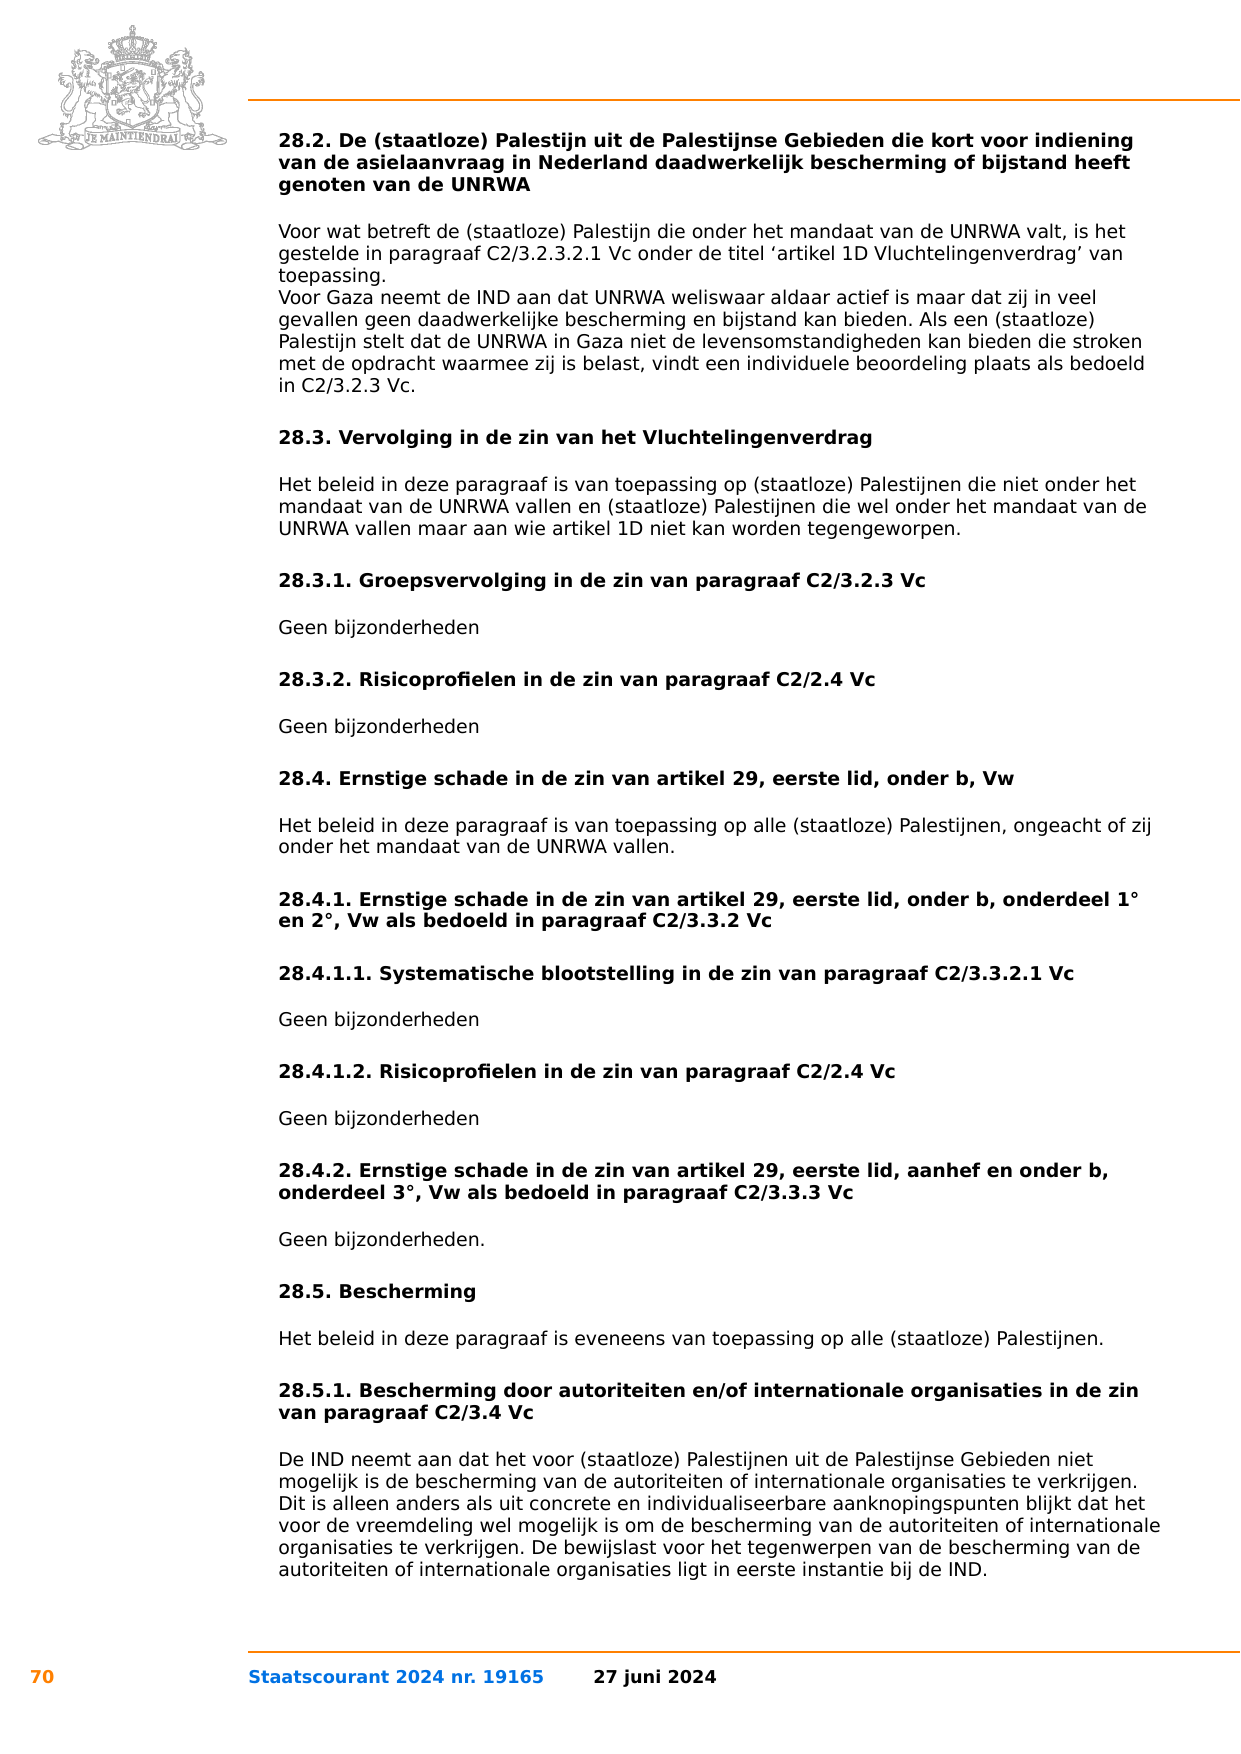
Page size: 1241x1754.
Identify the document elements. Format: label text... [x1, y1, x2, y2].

subtitle 28.4.1.2. Risicoprofielen in de zin van paragraaf C2/2.4 Vc [278, 1061, 1163, 1083]
subtitle 28.4.1. Ernstige schade in de zin van artikel 29, eerste lid, onder b, onderdeel 1° en 2°, Vw als bedoeld in paragraaf C2/3.3.2 Vc [278, 888, 1163, 932]
subtitle 28.4.2. Ernstige schade in de zin van artikel 29, eerste lid, aanhef en onder b, onderdeel 3°, Vw als bedoeld in paragraaf C2/3.3.3 Vc [278, 1160, 1163, 1204]
text Geen bijzonderheden [278, 1108, 1163, 1130]
text Geen bijzonderheden [278, 1009, 1163, 1031]
subtitle 28.5.1. Bescherming door autoriteiten en/of internationale organisaties in de zin van paragraaf C2/3.4 Vc [278, 1380, 1163, 1424]
subtitle 28.5. Bescherming [278, 1281, 1163, 1303]
subtitle 28.4. Ernstige schade in de zin van artikel 29, eerste lid, onder b, Vw [278, 767, 1163, 789]
text Voor Gaza neemt de IND aan dat UNRWA weliswaar aldaar actief is maar dat zij in veel gevallen geen daadwerkelijke bescherming en bijstand kan bieden. Als een (staatloze) Palestijn stelt dat de UNRWA in Gaza niet de levensomstandigheden kan bieden die stroken met de opdracht waarmee zij is belast, vindt een individuele beoordeling plaats als bedoeld in C2/3.2.3 Vc. [278, 287, 1163, 397]
subtitle 28.4.1.1. Systematische blootstelling in de zin van paragraaf C2/3.3.2.1 Vc [278, 962, 1163, 984]
subtitle 28.2. De (staatloze) Palestijn uit de Palestijnse Gebieden die kort voor indiening van de asielaanvraag in Nederland daadwerkelijk bescherming of bijstand heeft genoten van de UNRWA [278, 130, 1163, 196]
subtitle 28.3. Vervolging in de zin van het Vluchtelingenverdrag [278, 427, 1163, 449]
text Voor wat betreft de (staatloze) Palestijn die onder het mandaat van de UNRWA valt, is het gestelde in paragraaf C2/3.2.3.2.1 Vc onder de titel ‘artikel 1D Vluchtelingenverdrag’ van toepassing. [278, 221, 1163, 287]
subtitle 28.3.1. Groepsvervolging in de zin van paragraaf C2/3.2.3 Vc [278, 569, 1163, 592]
text De IND neemt aan dat het voor (staatloze) Palestijnen uit de Palestijnse Gebieden niet mogelijk is de bescherming van de autoriteiten of internationale organisaties te verkrijgen. Dit is alleen anders als uit concrete en individualiseerbare aanknopingspunten blijkt dat het voor de vreemdeling wel mogelijk is om de bescherming van de autoriteiten of internationale organisaties te verkrijgen. De bewijslast voor het tegenwerpen van de bescherming van de autoriteiten of internationale organisaties ligt in eerste instantie bij de IND. [278, 1449, 1163, 1581]
text Geen bijzonderheden. [278, 1229, 1163, 1251]
text Geen bijzonderheden [278, 716, 1163, 737]
subtitle 28.3.2. Risicoprofielen in de zin van paragraaf C2/2.4 Vc [278, 668, 1163, 691]
text Het beleid in deze paragraaf is van toepassing op (staatloze) Palestijnen die niet onder het mandaat van de UNRWA vallen en (staatloze) Palestijnen die wel onder het mandaat van de UNRWA vallen maar aan wie artikel 1D niet kan worden tegengeworpen. [278, 474, 1163, 539]
text Het beleid in deze paragraaf is eveneens van toepassing op alle (staatloze) Palestijnen. [278, 1328, 1163, 1350]
text Het beleid in deze paragraaf is van toepassing op alle (staatloze) Palestijnen, ongeacht of zij onder het mandaat van de UNRWA vallen. [278, 814, 1163, 858]
picture [38, 25, 227, 150]
text Geen bijzonderheden [278, 617, 1163, 638]
